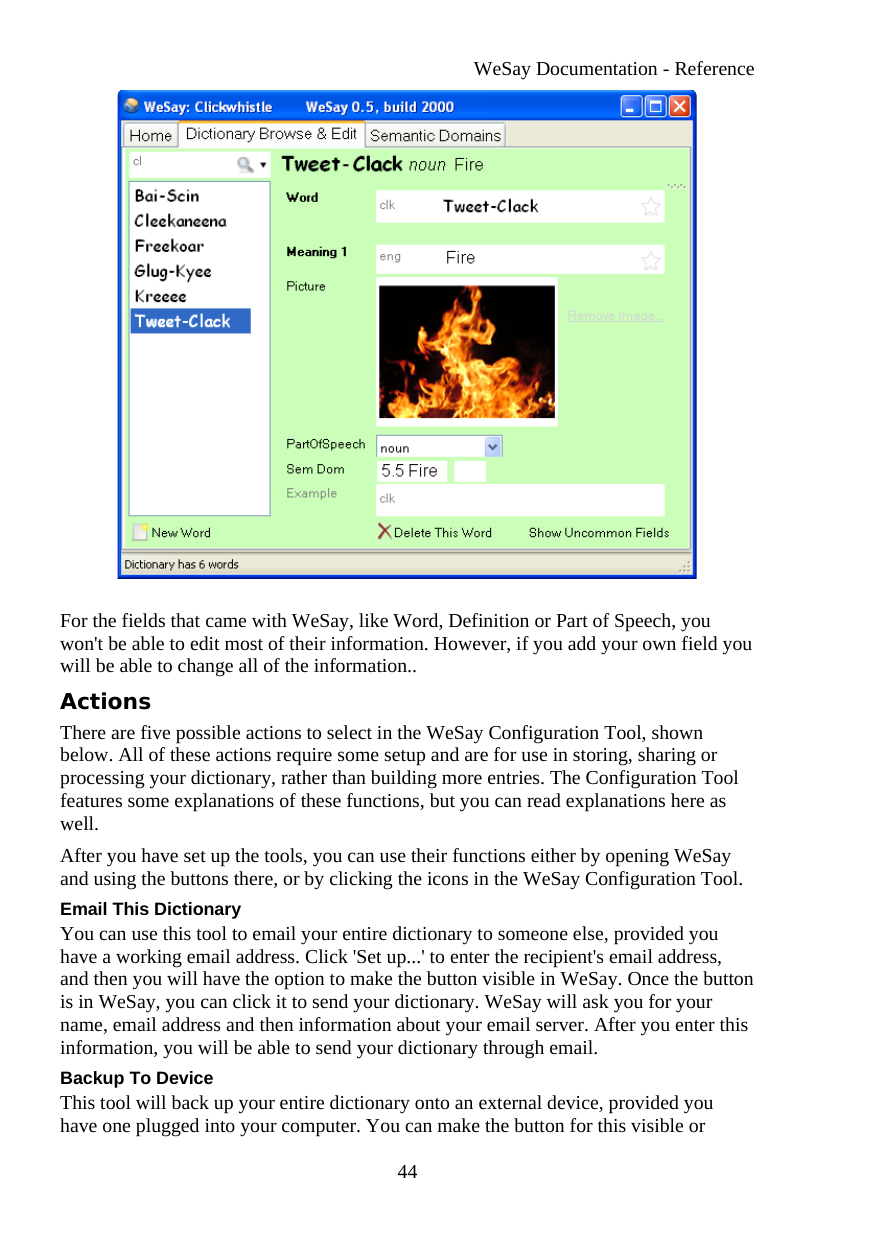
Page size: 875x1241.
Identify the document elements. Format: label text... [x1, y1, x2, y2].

text You can use this tool to email your entire dictionary to someone else, provided you have a working email address. Click 'Set up...' to enter the recipient's email address, and then you will have the option to make the button visible in WeSay. Once the button is in WeSay, you can click it to send your dictionary. WeSay will ask you for your name, email address and then information about your email server. After you enter this information, you will be able to send your dictionary through email. [60, 922, 754, 1059]
picture [117, 90, 697, 579]
text For the fields that came with WeSay, like Word, Definition or Part of Speech, you won't be able to edit most of their information. However, if you add your own field you will be able to change all of the information.. [60, 579, 754, 677]
subtitle Actions [60, 689, 754, 714]
subtitle Backup To Device [60, 1068, 754, 1088]
subtitle Email This Dictionary [60, 898, 754, 919]
text This tool will back up your entire dictionary onto an external device, provided you have one plugged into your computer. You can make the button for this visible or [60, 1091, 754, 1137]
text There are five possible actions to select in the WeSay Configuration Tool, shown below. All of these actions require some setup and are for use in storing, sharing or processing your dictionary, rather than building more entries. The Configuration Tool features some explanations of these functions, but you can read explanations here as well. [60, 721, 754, 835]
text After you have set up the tools, you can use their functions either by opening WeSay and using the buttons there, or by clicking the icons in the WeSay Configuration Tool. [60, 844, 754, 889]
